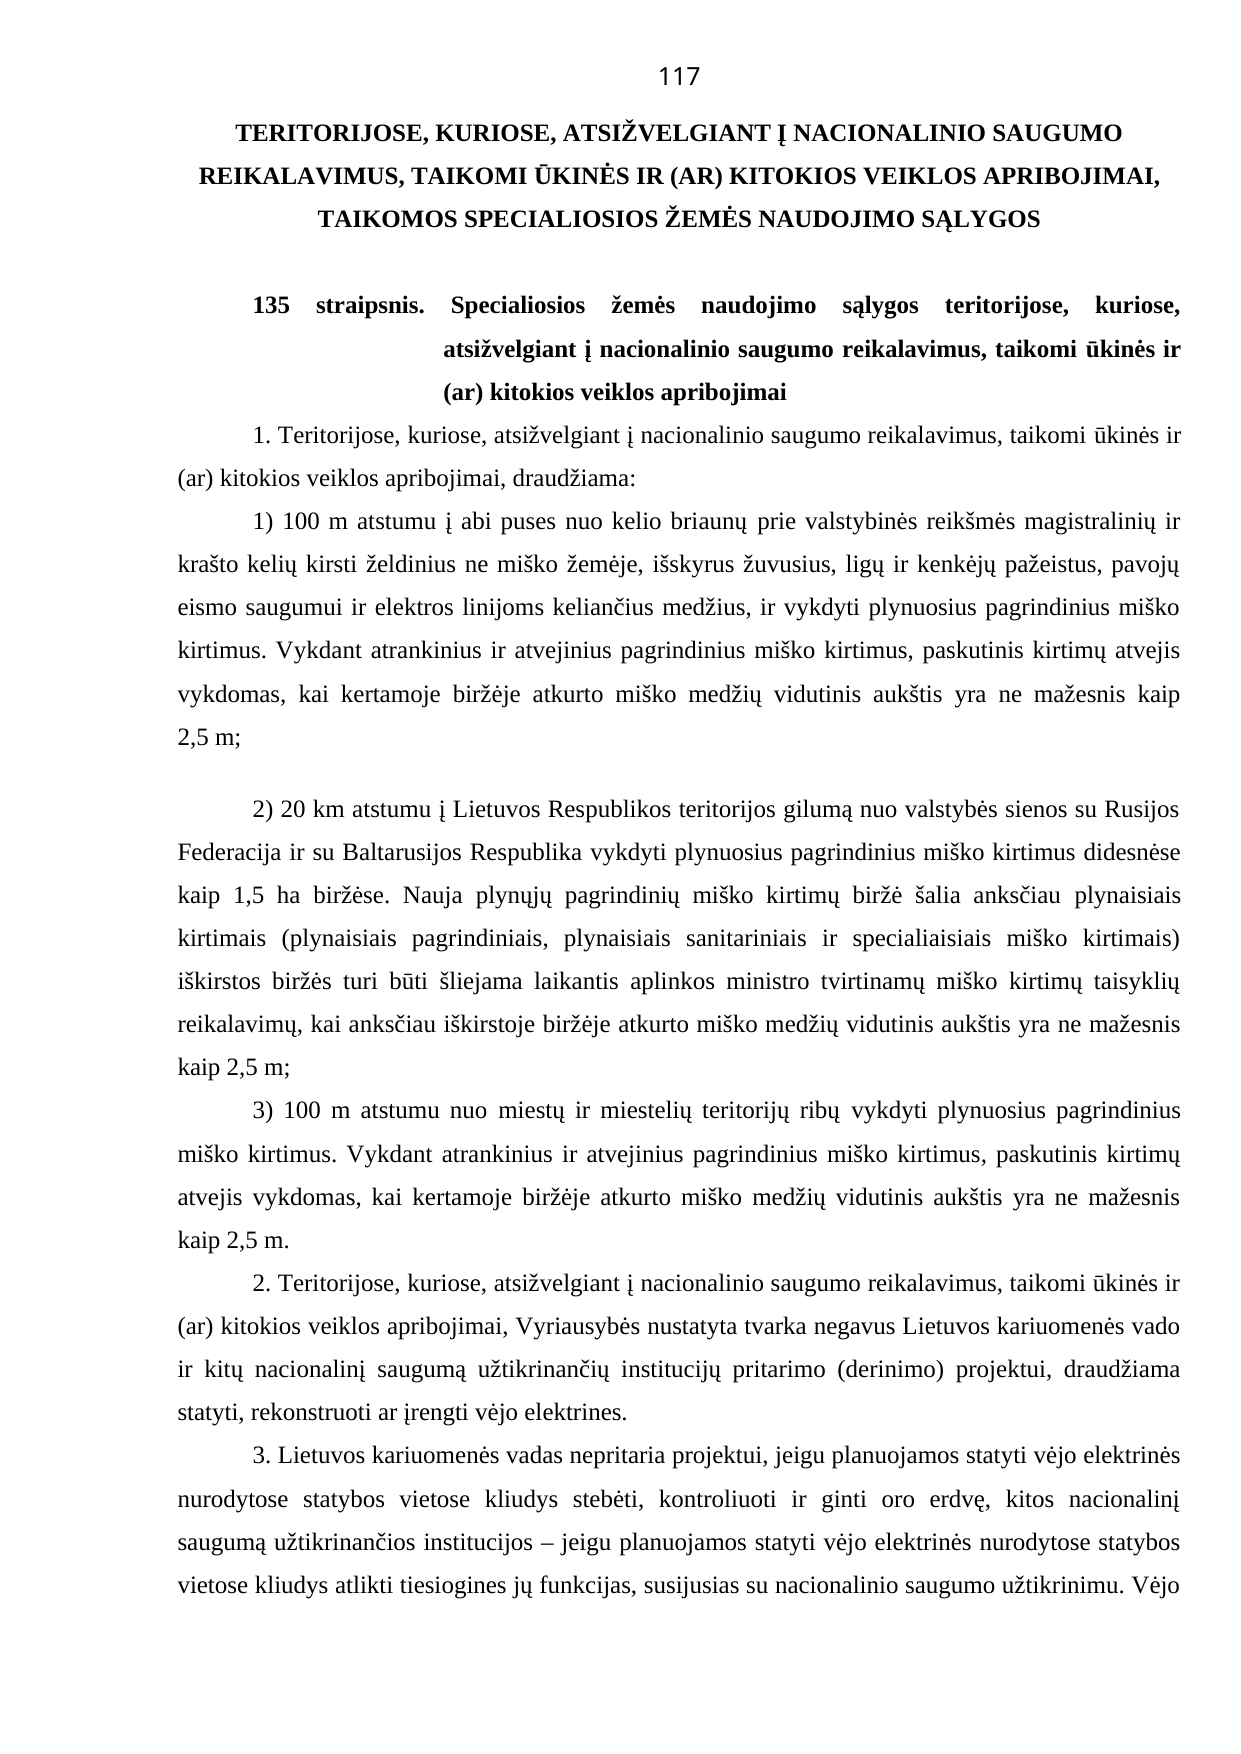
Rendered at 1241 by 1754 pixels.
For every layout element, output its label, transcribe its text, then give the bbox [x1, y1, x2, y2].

text 1) 100 m atstumu į abi puses nuo kelio briaunų prie valstybinės reikšmės magistralinių ir krašto kelių kirsti želdinius ne miško žemėje, išskyrus žuvusius, ligų ir kenkėjų pažeistus, pavojų eismo saugumui ir elektros linijoms keliančius medžius, ir vykdyti plynuosius pagrindinius miško kirtimus. Vykdant atrankinius ir atvejinius pagrindinius miško kirtimus, paskutinis kirtimų atvejis vykdomas, kai kertamoje biržėje atkurto miško medžių vidutinis aukštis yra ne mažesnis kaip 2,5 m; [177, 506, 1181, 751]
text 3. Lietuvos kariuomenės vadas nepritaria projektui, jeigu planuojamos statyti vėjo elektrinės nurodytose statybos vietose kliudys stebėti, kontroliuoti ir ginti oro erdvę, kitos nacionalinį saugumą užtikrinančios institucijos – jeigu planuojamos statyti vėjo elektrinės nurodytose statybos vietose kliudys atlikti tiesiogines jų funkcijas, susijusias su nacionalinio saugumo užtikrinimu. Vėjo [177, 1441, 1181, 1599]
text 2. Teritorijose, kuriose, atsižvelgiant į nacionalinio saugumo reikalavimus, taikomi ūkinės ir (ar) kitokios veiklos apribojimai, Vyriausybės nustatyta tvarka negavus Lietuvos kariuomenės vado ir kitų nacionalinį saugumą užtikrinančių institucijų pritarimo (derinimo) projektui, draudžiama statyti, rekonstruoti ar įrengti vėjo elektrines. [177, 1268, 1181, 1426]
text 135 straipsnis. Specialiosios žemės naudojimo sąlygos teritorijose, kuriose, atsižvelgiant į nacionalinio saugumo reikalavimus, taikomi ūkinės ir (ar) kitokios veiklos apribojimai [252, 291, 1181, 406]
text TERITORIJOSE, KURIOSE, ATSIŽVELGIANT Į NACIONALINIO SAUGUMO REIKALAVIMUS, TAIKOMI ŪKINĖS IR (AR) KITOKIOS VEIKLOS APRIBOJIMAI, TAIKOMOS SPECIALIOSIOS ŽEMĖS NAUDOJIMO SĄLYGOS [177, 118, 1181, 233]
text 3) 100 m atstumu nuo miestų ir miestelių teritorijų ribų vykdyti plynuosius pagrindinius miško kirtimus. Vykdant atrankinius ir atvejinius pagrindinius miško kirtimus, paskutinis kirtimų atvejis vykdomas, kai kertamoje biržėje atkurto miško medžių vidutinis aukštis yra ne mažesnis kaip 2,5 m. [177, 1096, 1181, 1254]
text 2) 20 km atstumu į Lietuvos Respublikos teritorijos gilumą nuo valstybės sienos su Rusijos Federacija ir su Baltarusijos Respublika vykdyti plynuosius pagrindinius miško kirtimus didesnėse kaip 1,5 ha biržėse. Nauja plynųjų pagrindinių miško kirtimų biržė šalia anksčiau plynaisiais kirtimais (plynaisiais pagrindiniais, plynaisiais sanitariniais ir specialiaisiais miško kirtimais) iškirstos biržės turi būti šliejama laikantis aplinkos ministro tvirtinamų miško kirtimų taisyklių reikalavimų, kai anksčiau iškirstoje biržėje atkurto miško medžių vidutinis aukštis yra ne mažesnis kaip 2,5 m; [177, 794, 1181, 1081]
text 1. Teritorijose, kuriose, atsižvelgiant į nacionalinio saugumo reikalavimus, taikomi ūkinės ir (ar) kitokios veiklos apribojimai, draudžiama: [177, 420, 1181, 492]
